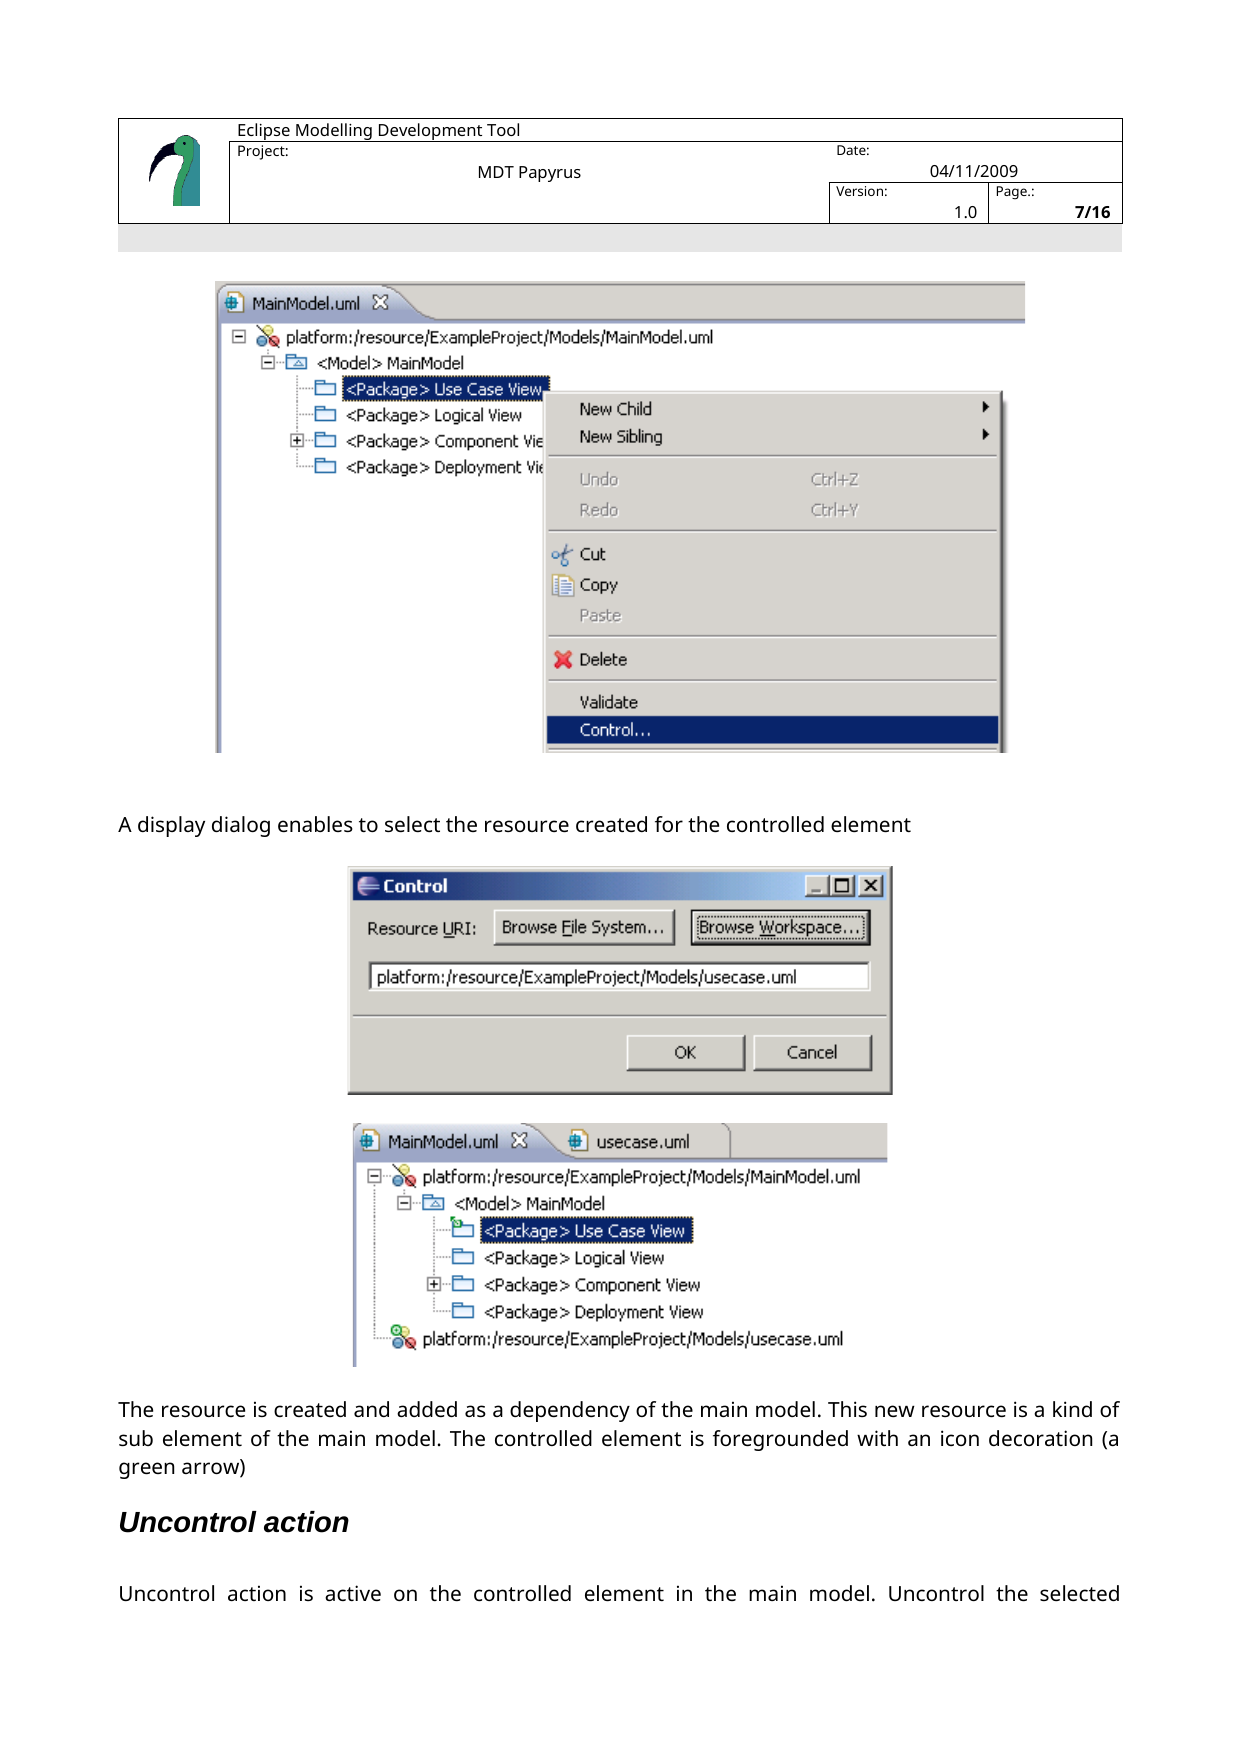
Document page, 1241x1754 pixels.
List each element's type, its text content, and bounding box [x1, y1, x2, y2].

picture [347, 866, 893, 1095]
subtitle Uncontrol action [118, 1506, 1122, 1538]
text Uncontrol action is active on the controlled element in the main model. Uncontrol the selected [118, 1579, 1122, 1608]
text The resource is created and added as a dependency of the main model. This new resource is a kind of sub element of the main model. The controlled element is foregrounded with an icon decoration (a green arrow) [118, 1395, 1122, 1481]
picture [147, 133, 201, 209]
text A display dialog enables to select the resource created for the controlled element [118, 810, 1122, 838]
